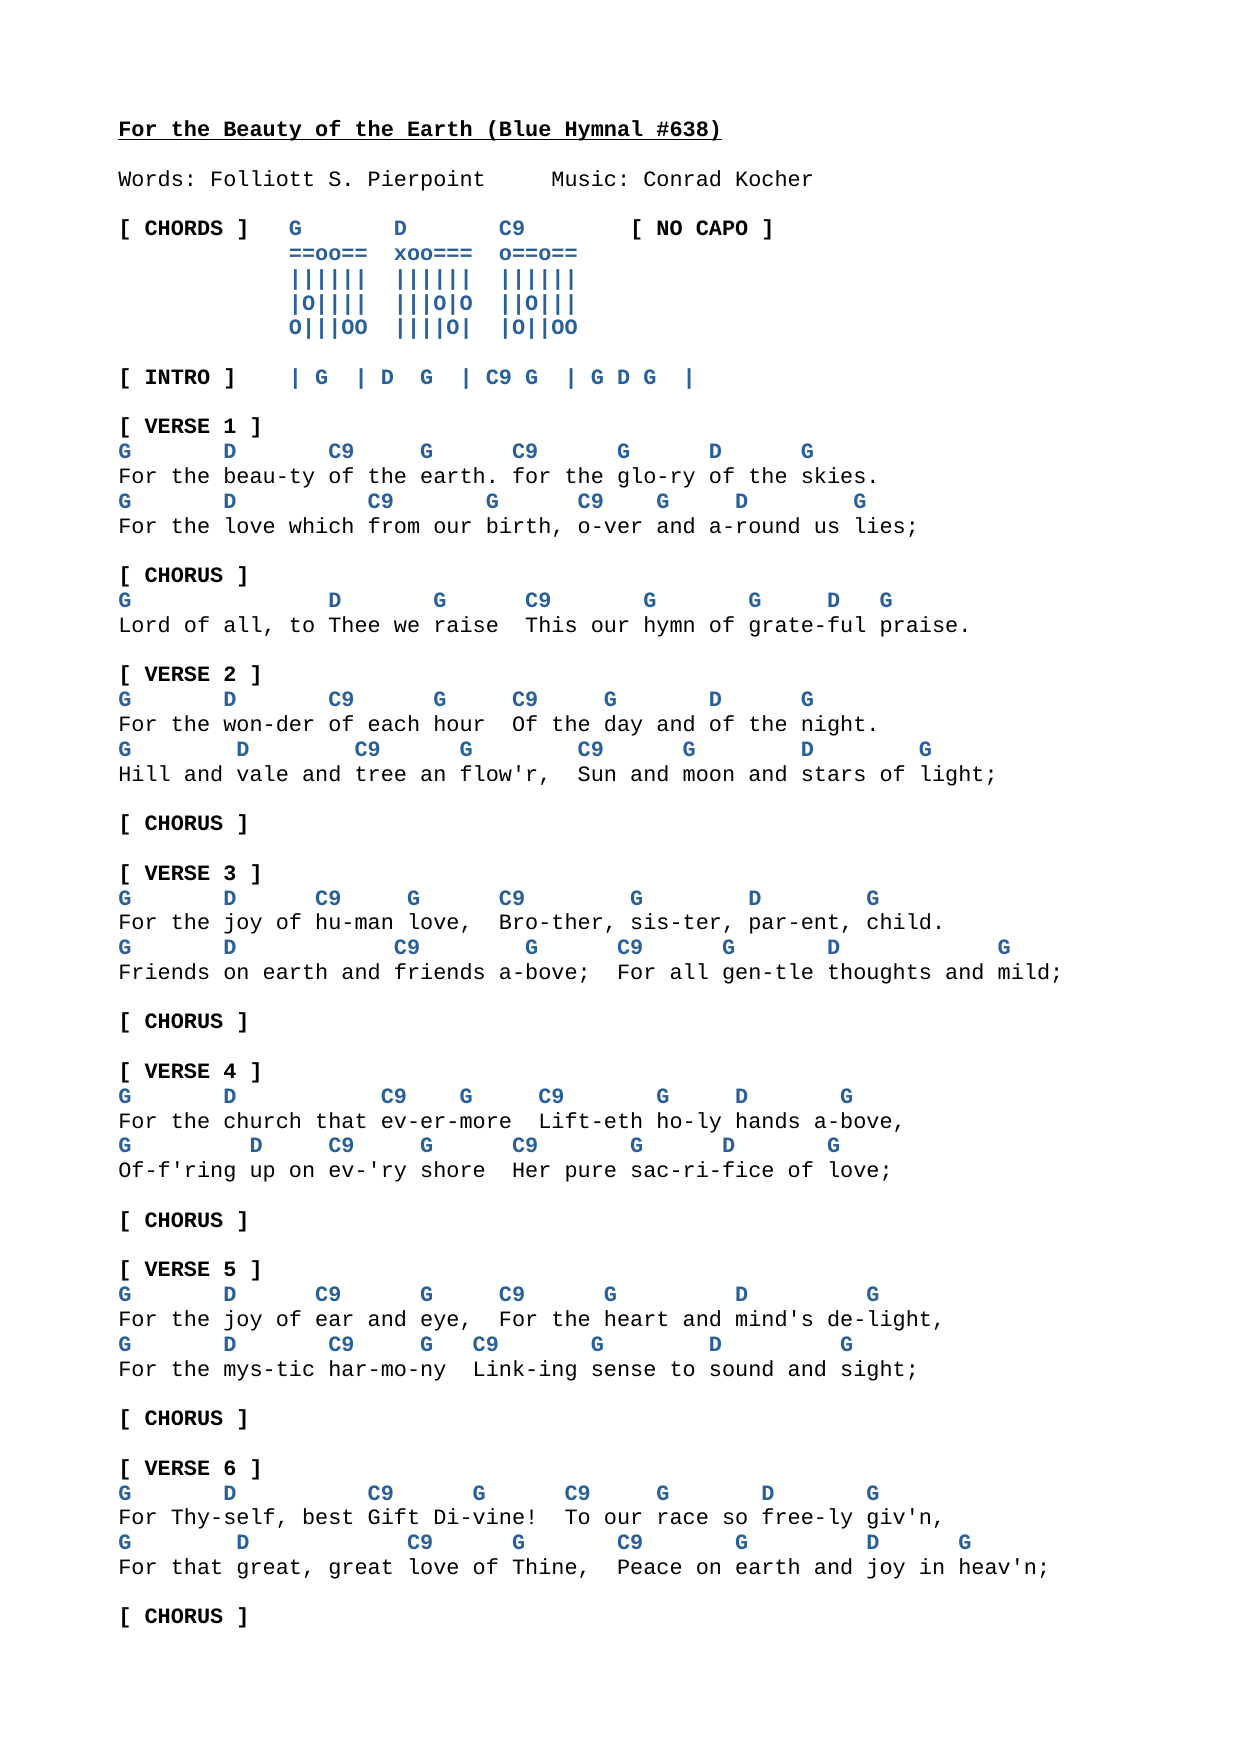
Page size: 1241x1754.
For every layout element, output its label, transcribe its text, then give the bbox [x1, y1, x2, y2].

text Hill and vale and tree an flow'r, Sun and moon and stars of light; [118, 763, 1122, 787]
text G D G C9 G G D G [118, 589, 1122, 614]
text For the beau-ty of the earth. for the glo-ry of the skies. [118, 465, 1122, 490]
text G D C9 G C9 G D G [118, 688, 1122, 713]
text [ CHORUS ] [118, 1407, 1122, 1432]
text G D C9 G C9 G D G [118, 936, 1122, 961]
text Lord of all, to Thee we raise This our hymn of grate-ful praise. [118, 614, 1122, 639]
text For the joy of hu-man love, Bro-ther, sis-ter, par-ent, child. [118, 911, 1122, 936]
text [ CHORUS ] [118, 564, 1122, 589]
text ==oo== xoo=== o==o== [118, 242, 1122, 267]
text G D C9 G C9 G D G [118, 440, 1122, 465]
text For the Beauty of the Earth (Blue Hymnal #638) [118, 118, 1122, 143]
text G D C9 G C9 G D G [118, 1333, 1122, 1358]
text [ CHORUS ] [118, 1209, 1122, 1234]
text [ VERSE 5 ] [118, 1258, 1122, 1283]
text Words: Folliott S. Pierpoint Music: Conrad Kocher [118, 168, 1122, 192]
text For the mys-tic har-mo-ny Link-ing sense to sound and sight; [118, 1358, 1122, 1382]
text [ VERSE 3 ] [118, 862, 1122, 887]
text [ VERSE 4 ] [118, 1060, 1122, 1085]
text For that great, great love of Thine, Peace on earth and joy in heav'n; [118, 1556, 1122, 1581]
text G D C9 G C9 G D G [118, 1531, 1122, 1556]
text For the joy of ear and eye, For the heart and mind's de-light, [118, 1308, 1122, 1333]
text |O|||| |||O|O ||O||| [118, 292, 1122, 316]
text Of-f'ring up on ev-'ry shore Her pure sac-ri-fice of love; [118, 1159, 1122, 1184]
text G D C9 G C9 G D G [118, 1283, 1122, 1308]
text G D C9 G C9 G D G [118, 490, 1122, 515]
text [ CHORUS ] [118, 1606, 1122, 1630]
text |||||| |||||| |||||| [118, 267, 1122, 292]
text [ CHORDS ] G D C9 [ NO CAPO ] [118, 217, 1122, 242]
text G D C9 G C9 G D G [118, 1482, 1122, 1506]
text For Thy-self, best Gift Di-vine! To our race so free-ly giv'n, [118, 1506, 1122, 1531]
text G D C9 G C9 G D G [118, 1134, 1122, 1159]
text G D C9 G C9 G D G [118, 887, 1122, 911]
text For the won-der of each hour Of the day and of the night. [118, 713, 1122, 738]
text Friends on earth and friends a-bove; For all gen-tle thoughts and mild; [118, 961, 1122, 986]
text For the church that ev-er-more Lift-eth ho-ly hands a-bove, [118, 1110, 1122, 1134]
text [ VERSE 1 ] [118, 416, 1122, 440]
text [ VERSE 2 ] [118, 663, 1122, 688]
text G D C9 G C9 G D G [118, 738, 1122, 763]
text [ CHORUS ] [118, 812, 1122, 837]
text G D C9 G C9 G D G [118, 1085, 1122, 1110]
text For the love which from our birth, o-ver and a-round us lies; [118, 515, 1122, 539]
text O|||OO ||||O| |O||OO [118, 316, 1122, 341]
text [ INTRO ] | G | D G | C9 G | G D G | [118, 366, 1122, 391]
text [ CHORUS ] [118, 1011, 1122, 1035]
text [ VERSE 6 ] [118, 1457, 1122, 1482]
